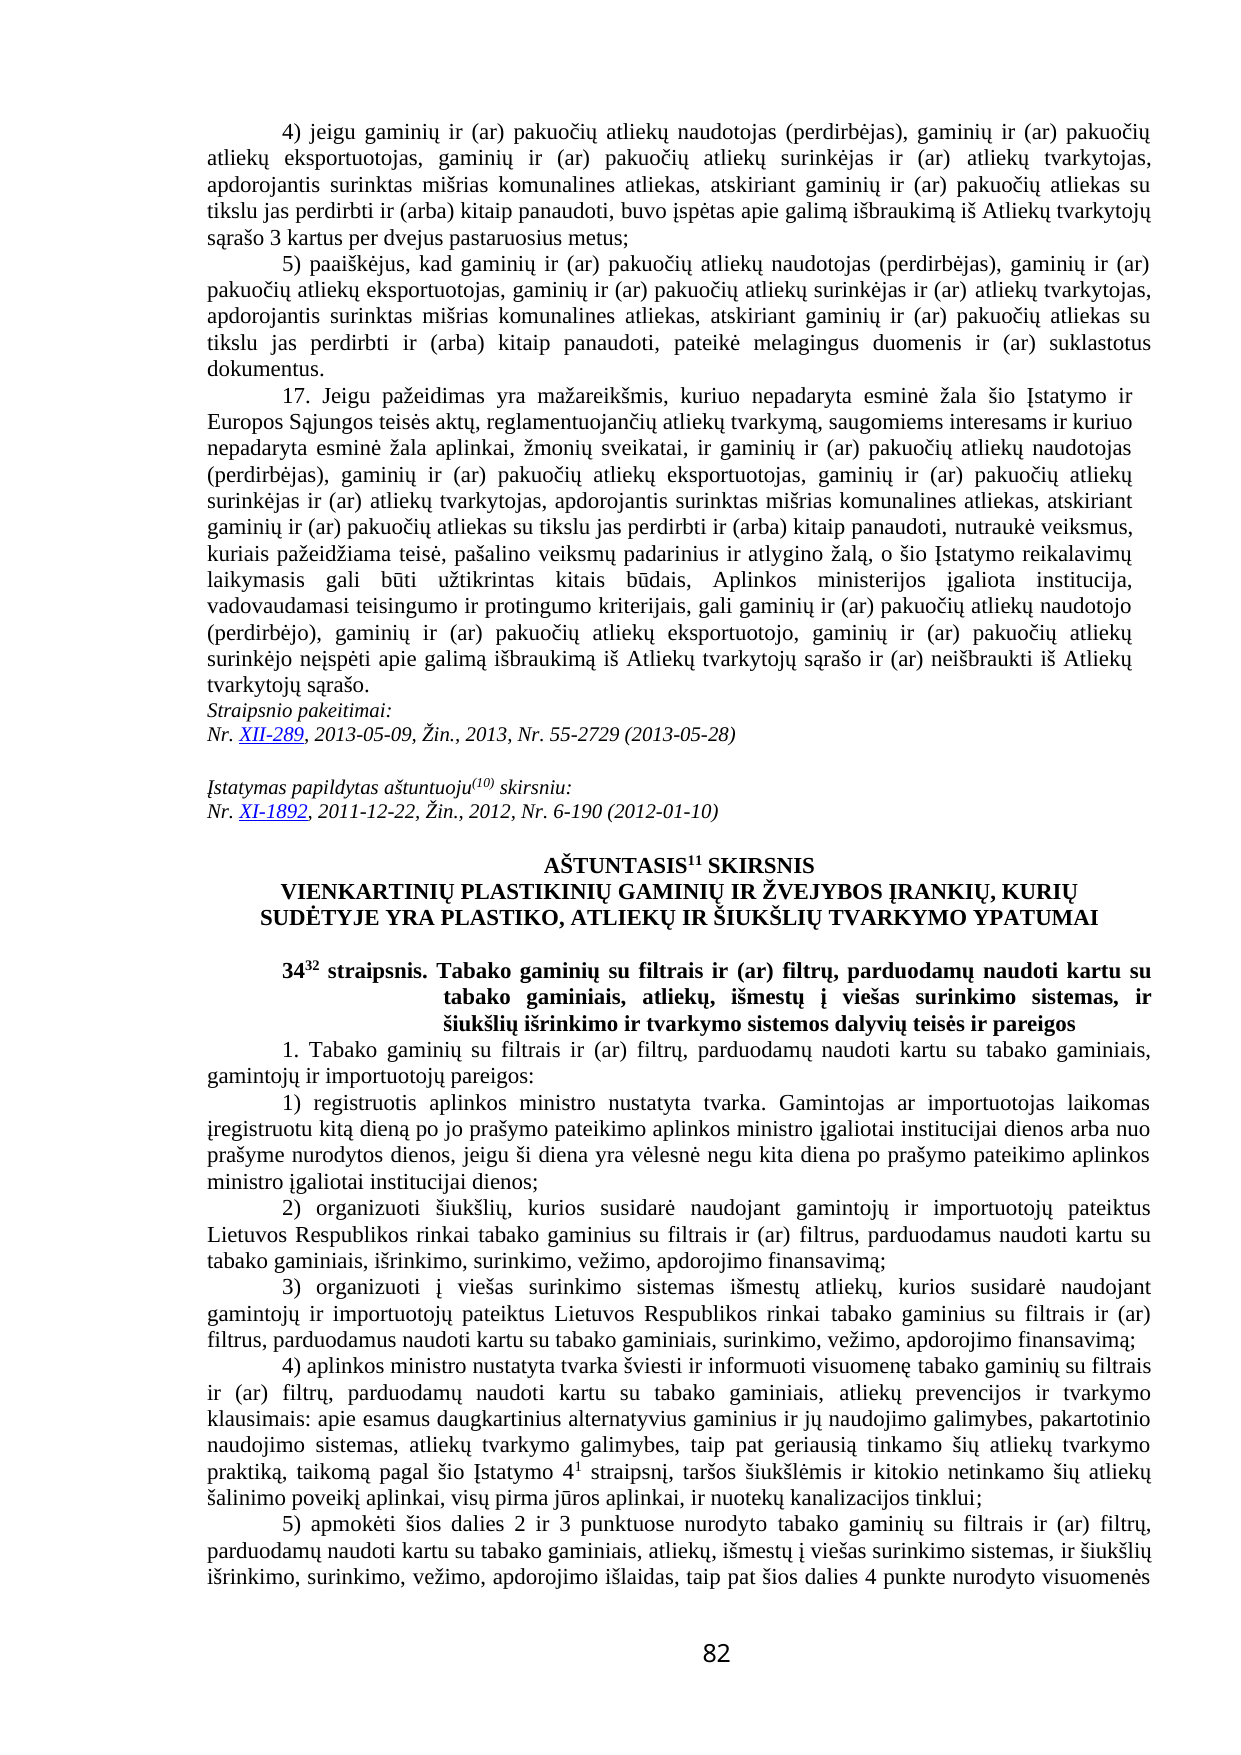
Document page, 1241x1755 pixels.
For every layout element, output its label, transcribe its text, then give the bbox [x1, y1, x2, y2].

text 17. Jeigu pažeidimas yra mažareikšmis, kuriuo nepadaryta esminė žala šio Įstatymo ir Europos Sąjungos teisės aktų, reglamentuojančių atliekų tvarkymą, saugomiems interesams ir kuriuo nepadaryta esminė žala aplinkai, žmonių sveikatai, ir gaminių ir (ar) pakuočių atliekų naudotojas (perdirbėjas), gaminių ir (ar) pakuočių atliekų eksportuotojas, gaminių ir (ar) pakuočių atliekų surinkėjas ir (ar) atliekų tvarkytojas, apdorojantis surinktas mišrias komunalines atliekas, atskiriant gaminių ir (ar) pakuočių atliekas su tikslu jas perdirbti ir (arba) kitaip panaudoti, nutraukė veiksmus, kuriais pažeidžiama teisė, pašalino veiksmų padarinius ir atlygino žalą, o šio Įstatymo reikalavimų laikymasis gali būti užtikrintas kitais būdais, Aplinkos ministerijos įgaliota institucija, vadovaudamasi teisingumo ir protingumo kriterijais, gali gaminių ir (ar) pakuočių atliekų naudotojo (perdirbėjo), gaminių ir (ar) pakuočių atliekų eksportuotojo, gaminių ir (ar) pakuočių atliekų surinkėjo neįspėti apie galimą išbraukimą iš Atliekų tvarkytojų sąrašo ir (ar) neišbraukti iš Atliekų tvarkytojų sąrašo. [207, 382, 1133, 698]
text 3432 straipsnis. Tabako gaminių su filtrais ir (ar) filtrų, parduodamų naudoti kartu su tabako gaminiais, atliekų, išmestų į viešas surinkimo sistemas, ir šiukšlių išrinkimo ir tvarkymo sistemos dalyvių teisės ir pareigos [282, 957, 1152, 1036]
text Straipsnio pakeitimai: [207, 698, 1152, 722]
text Nr. XII-289, 2013-05-09, Žin., 2013, Nr. 55-2729 (2013-05-28) [207, 722, 1152, 746]
text Nr. XI-1892, 2011-12-22, Žin., 2012, Nr. 6-190 (2012-01-10) [207, 799, 1152, 823]
text 1. Tabako gaminių su filtrais ir (ar) filtrų, parduodamų naudoti kartu su tabako gaminiais, gamintojų ir importuotojų pareigos: [207, 1036, 1152, 1089]
text sudėtyje yra plastiko, ATLIEKŲ ir šiukšlių TVARKYMO YPATUMAI [207, 904, 1152, 931]
text 5) apmokėti šios dalies 2 ir 3 punktuose nurodyto tabako gaminių su filtrais ir (ar) filtrų, parduodamų naudoti kartu su tabako gaminiais, atliekų, išmestų į viešas surinkimo sistemas, ir šiukšlių išrinkimo, surinkimo, vežimo, apdorojimo išlaidas, taip pat šios dalies 4 punkte nurodyto visuomenės [207, 1511, 1152, 1589]
text 3) organizuoti į viešas surinkimo sistemas išmestų atliekų, kurios susidarė naudojant gamintojų ir importuotojų pateiktus Lietuvos Respublikos rinkai tabako gaminius su filtrais ir (ar) filtrus, parduodamus naudoti kartu su tabako gaminiais, surinkimo, vežimo, apdorojimo finansavimą; [207, 1273, 1152, 1352]
text 4) jeigu gaminių ir (ar) pakuočių atliekų naudotojas (perdirbėjas), gaminių ir (ar) pakuočių atliekų eksportuotojas, gaminių ir (ar) pakuočių atliekų surinkėjas ir (ar) atliekų tvarkytojas, apdorojantis surinktas mišrias komunalines atliekas, atskiriant gaminių ir (ar) pakuočių atliekas su tikslu jas perdirbti ir (arba) kitaip panaudoti, buvo įspėtas apie galimą išbraukimą iš Atliekų tvarkytojų sąrašo 3 kartus per dvejus pastaruosius metus; [207, 118, 1152, 250]
text 2) organizuoti šiukšlių, kurios susidarė naudojant gamintojų ir importuotojų pateiktus Lietuvos Respublikos rinkai tabako gaminius su filtrais ir (ar) filtrus, parduodamus naudoti kartu su tabako gaminiais, išrinkimo, surinkimo, vežimo, apdorojimo finansavimą; [207, 1194, 1152, 1273]
text 5) paaiškėjus, kad gaminių ir (ar) pakuočių atliekų naudotojas (perdirbėjas), gaminių ir (ar) pakuočių atliekų eksportuotojas, gaminių ir (ar) pakuočių atliekų surinkėjas ir (ar) atliekų tvarkytojas, apdorojantis surinktas mišrias komunalines atliekas, atskiriant gaminių ir (ar) pakuočių atliekas su tikslu jas perdirbti ir (arba) kitaip panaudoti, pateikė melagingus duomenis ir (ar) suklastotus dokumentus. [207, 250, 1152, 382]
text AŠTUNTASIS11 SKIRSNIS [207, 852, 1152, 878]
text Vienkartinių plastikinių GAMINIŲ ir žvejybos įrankių, kurių [207, 878, 1152, 904]
text 4) aplinkos ministro nustatyta tvarka šviesti ir informuoti visuomenę tabako gaminių su filtrais ir (ar) filtrų, parduodamų naudoti kartu su tabako gaminiais, atliekų prevencijos ir tvarkymo klausimais: apie esamus daugkartinius alternatyvius gaminius ir jų naudojimo galimybes, pakartotinio naudojimo sistemas, atliekų tvarkymo galimybes, taip pat geriausią tinkamo šių atliekų tvarkymo praktiką, taikomą pagal šio Įstatymo 41 straipsnį, taršos šiukšlėmis ir kitokio netinkamo šių atliekų šalinimo poveikį aplinkai, visų pirma jūros aplinkai, ir nuotekų kanalizacijos tinklui; [207, 1352, 1152, 1511]
text Įstatymas papildytas aštuntuoju(10) skirsniu: [207, 775, 1152, 799]
text 1) registruotis aplinkos ministro nustatyta tvarka. Gamintojas ar importuotojas laikomas įregistruotu kitą dieną po jo prašymo pateikimo aplinkos ministro įgaliotai institucijai dienos arba nuo prašyme nurodytos dienos, jeigu ši diena yra vėlesnė negu kita diena po prašymo pateikimo aplinkos ministro įgaliotai institucijai dienos; [207, 1089, 1152, 1194]
